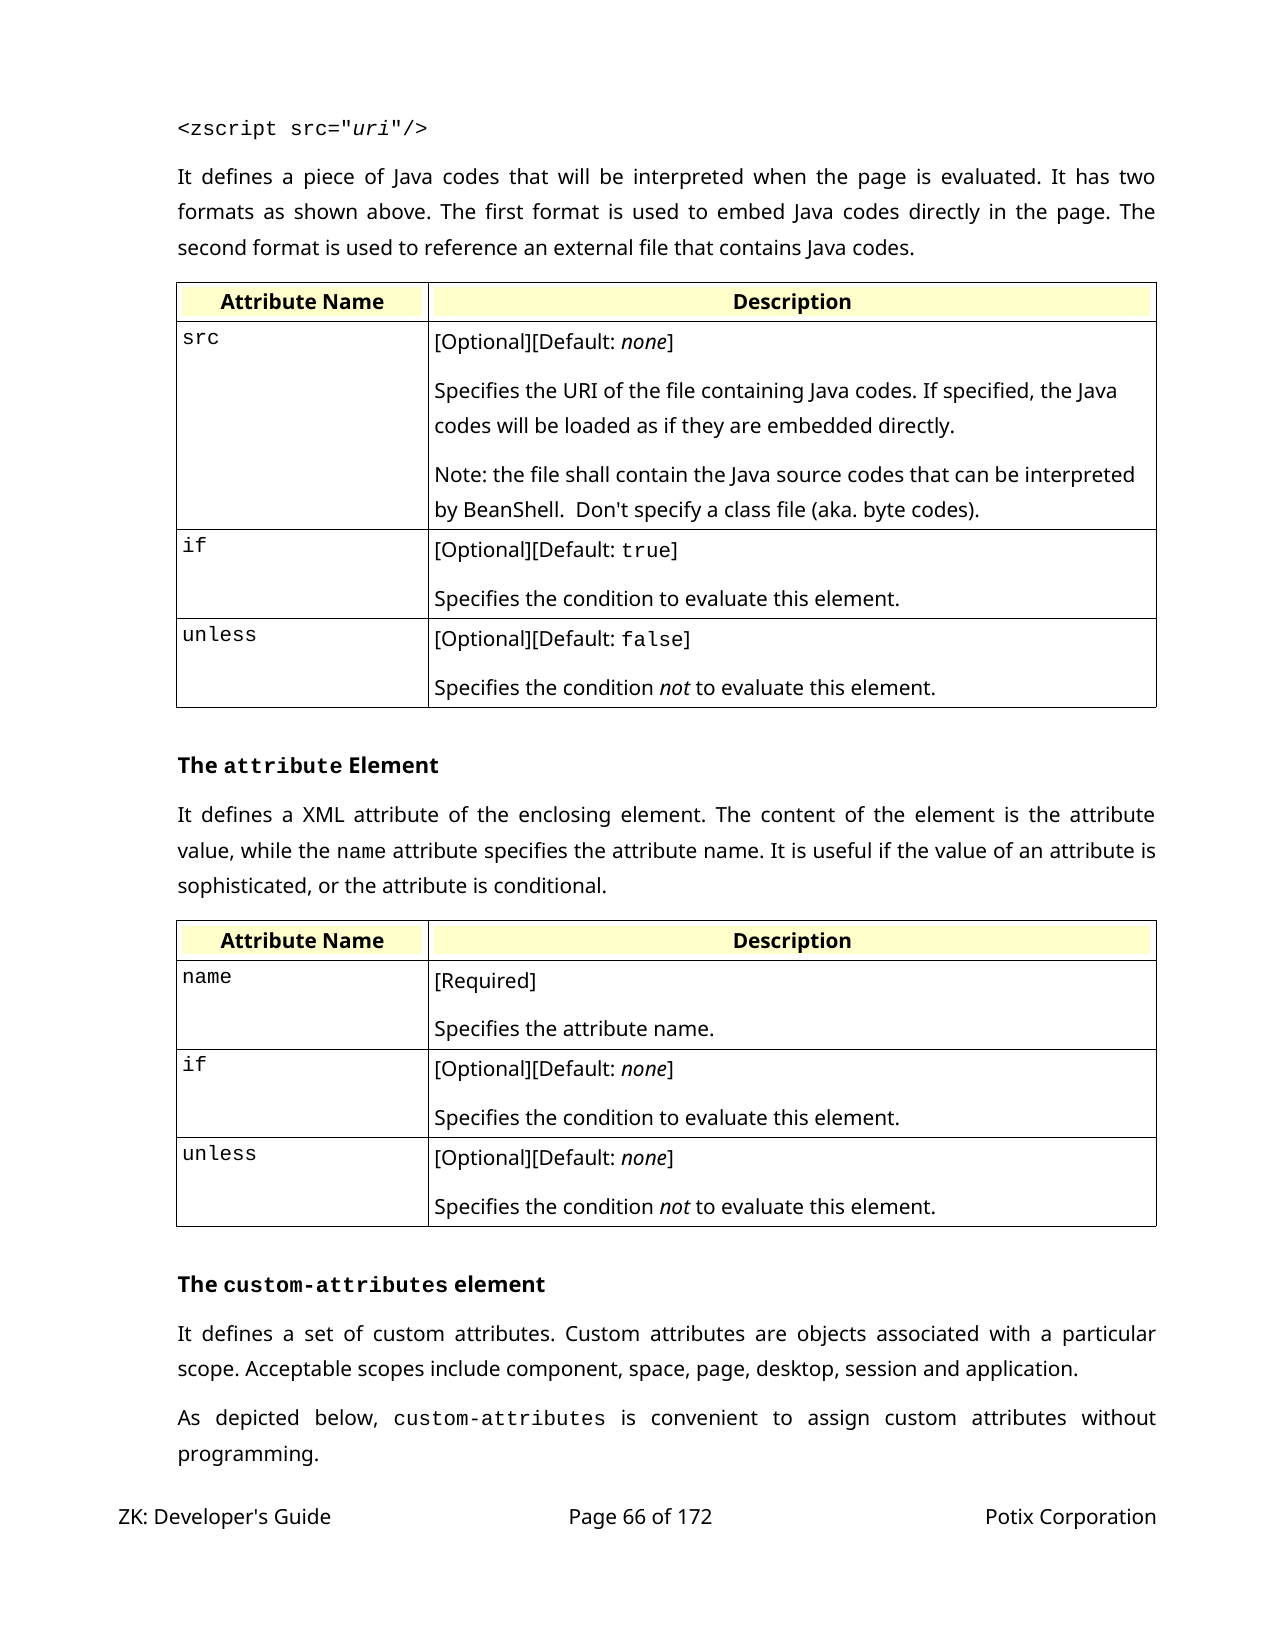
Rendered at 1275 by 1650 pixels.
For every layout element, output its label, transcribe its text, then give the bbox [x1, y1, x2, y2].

table_cell unless [177, 619, 428, 707]
table_cell src [177, 322, 428, 529]
table_cell [Optional][Default: none] Specifies the condition to evaluate this element. [429, 1050, 1156, 1137]
text It defines a XML attribute of the enclosing element. The content of the element is the attribute value, while the name attribute specifies the attribute name. It is useful if the value of an attribute is sophisticated, or the attribute is conditional. [177, 801, 1157, 899]
table_cell [Optional][Default: none] Specifies the URI of the file containing Java codes. If specified, the Java codes will be loaded as if they are embedded directly. Note: the file shall contain the Java source codes that can be interpreted by BeanShell. Don't specify a class file (aka. byte codes). [429, 322, 1156, 529]
table_cell name [177, 961, 428, 1049]
text As depicted below, custom-attributes is convenient to assign custom attributes without programming. [177, 1403, 1157, 1467]
table_cell if [177, 1050, 428, 1137]
table_header Description [429, 283, 1156, 321]
table_cell unless [177, 1138, 428, 1226]
table_header Attribute Name [177, 921, 428, 960]
table_cell [Optional][Default: false] Specifies the condition not to evaluate this element. [429, 619, 1156, 707]
text <zscript src="uri"/> [177, 118, 1157, 142]
table_cell [Optional][Default: none] Specifies the condition not to evaluate this element. [429, 1138, 1156, 1226]
text It defines a set of custom attributes. Custom attributes are objects associated with a particular scope. Acceptable scopes include component, space, page, desktop, session and application. [177, 1319, 1157, 1383]
table_cell if [177, 530, 428, 618]
table_header Description [429, 921, 1156, 960]
table_cell [Required] Specifies the attribute name. [429, 961, 1156, 1049]
subtitle The custom-attributes element [177, 1268, 1157, 1298]
text It defines a piece of Java codes that will be interpreted when the page is evaluated. It has two formats as shown above. The first format is used to embed Java codes directly in the page. The second format is used to reference an external file that contains Java codes. [177, 162, 1157, 261]
table_header Attribute Name [177, 283, 428, 321]
subtitle The attribute Element [177, 750, 1157, 780]
table_cell [Optional][Default: true] Specifies the condition to evaluate this element. [429, 530, 1156, 618]
